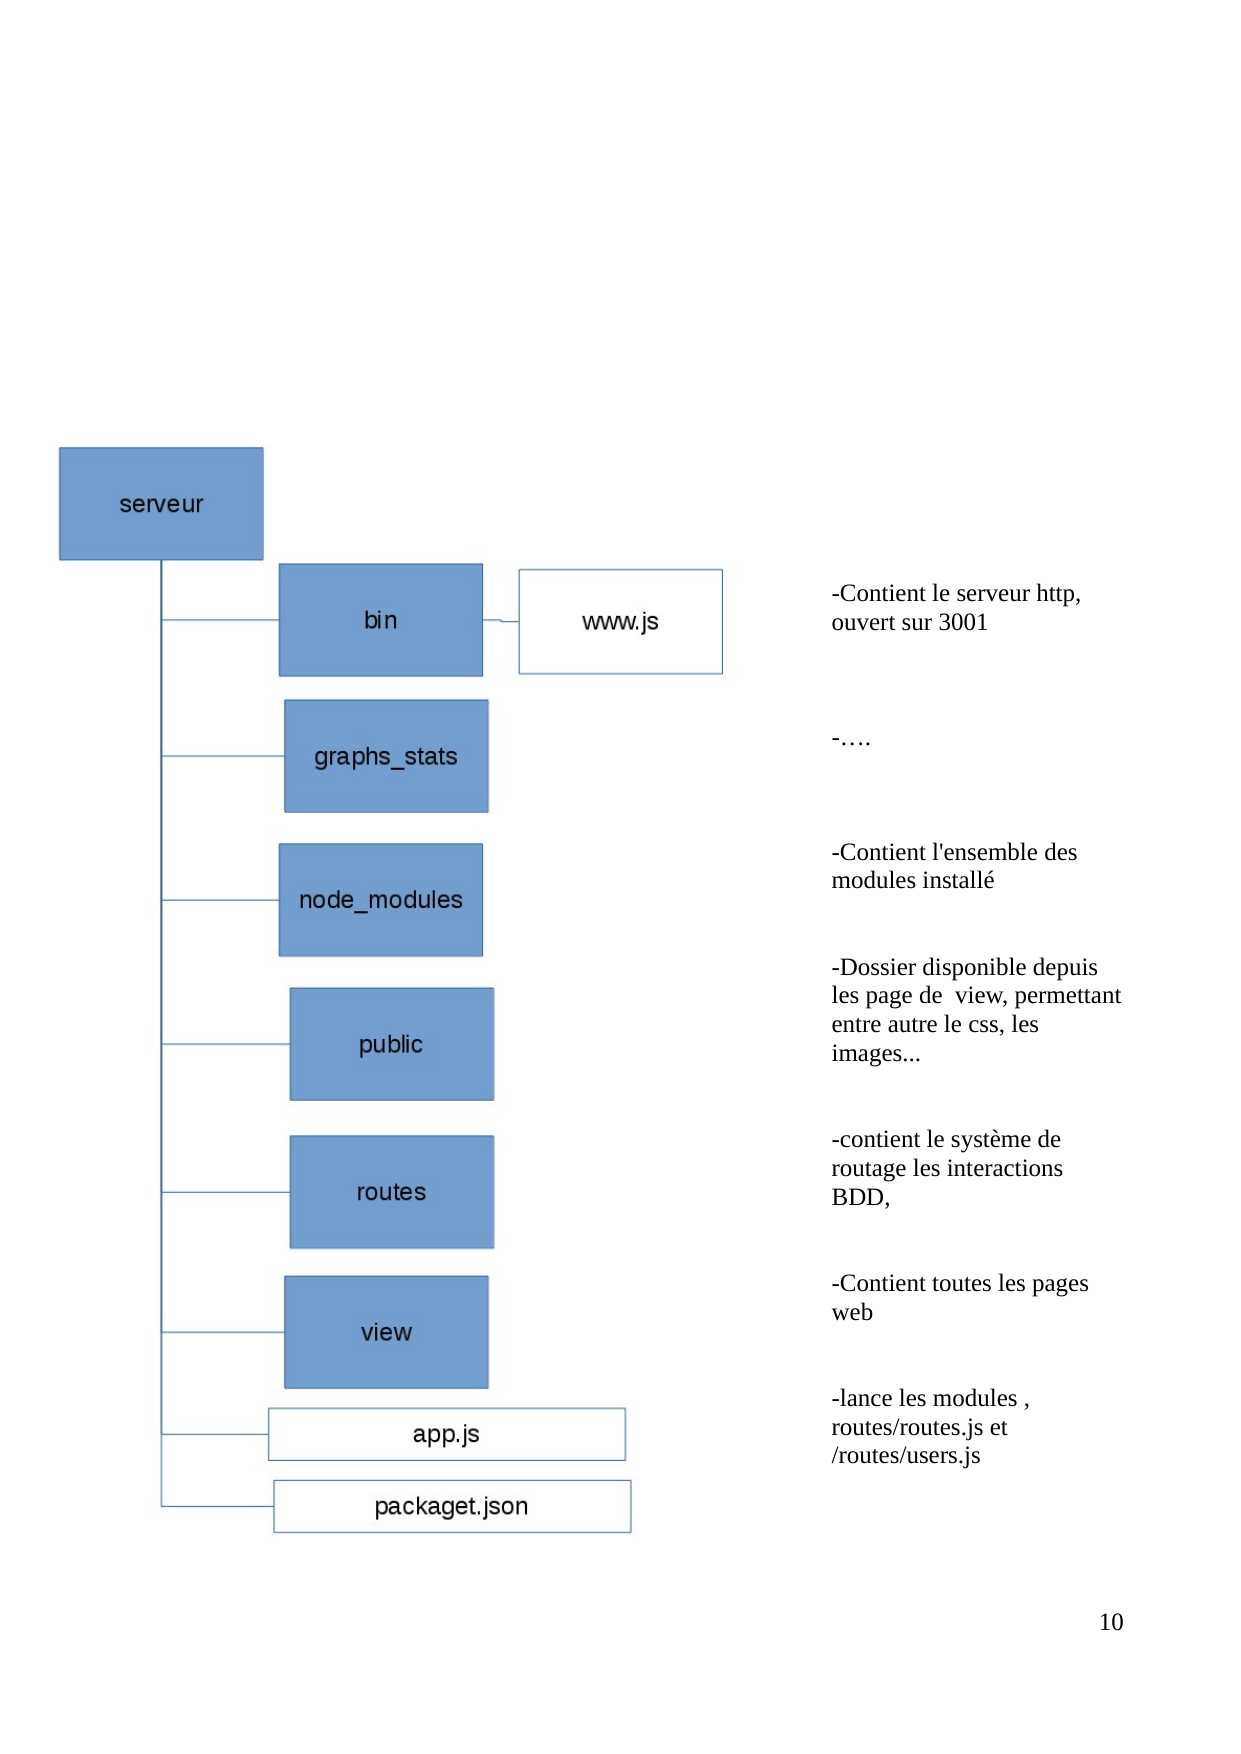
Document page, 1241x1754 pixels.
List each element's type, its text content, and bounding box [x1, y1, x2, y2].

text -contient le système de routage les interactions BDD, [832, 1124, 1123, 1211]
text -Contient toutes les pages web [832, 1268, 1123, 1326]
text -lance les modules , routes/routes.js et /routes/users.js [832, 1383, 1123, 1469]
text -Contient le serveur http, ouvert sur 3001 [832, 578, 1123, 636]
text -…. [832, 722, 1123, 751]
text -Contient l'ensemble des modules installé [832, 837, 1123, 894]
picture [0, 396, 832, 1572]
text -Dossier disponible depuis les page de view, permettant entre autre le css, les images... [832, 952, 1123, 1067]
